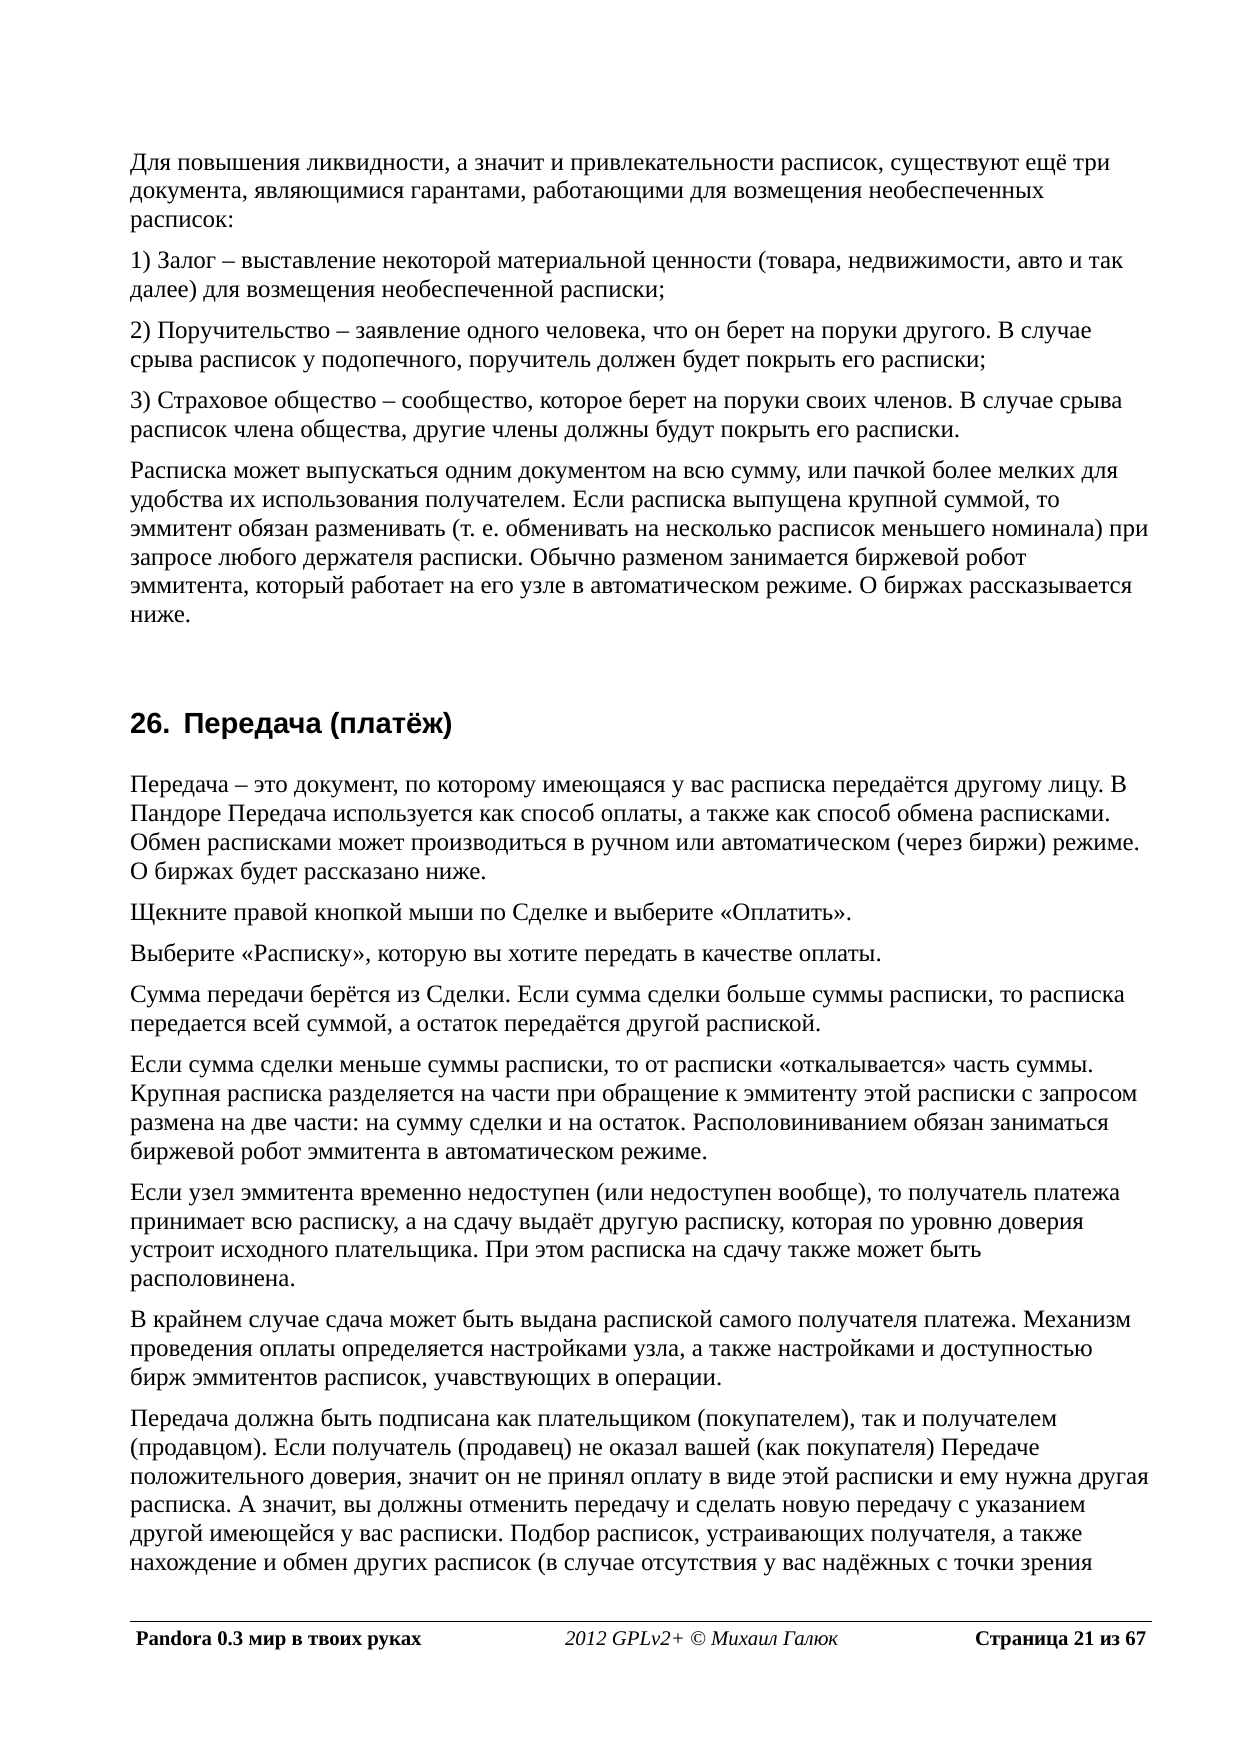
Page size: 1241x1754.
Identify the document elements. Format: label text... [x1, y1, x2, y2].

text 1) Залог – выставление некоторой материальной ценности (товара, недвижимости, авто и так далее) для возмещения необеспеченной расписки; [130, 246, 1152, 303]
text Для повышения ликвидности, а значит и привлекательности расписок, существуют ещё три документа, являющимися гарантами, работающими для возмещения необеспеченных расписок: [130, 147, 1152, 233]
text Передача – это документ, по которому имеющаяся у вас расписка передаётся другому лицу. В Пандоре Передача используется как способ оплаты, а также как способ обмена расписками. Обмен расписками может производиться в ручном или автоматическом (через биржи) режиме. О биржах будет рассказано ниже. [130, 769, 1152, 884]
text 3) Страховое общество – сообщество, которое берет на поруки своих членов. В случае срыва расписок члена общества, другие члены должны будут покрыть его расписки. [130, 386, 1152, 443]
text Сумма передачи берётся из Сделки. Если сумма сделки больше суммы расписки, то расписка передается всей суммой, а остаток передаётся другой распиской. [130, 979, 1152, 1037]
text Выберите «Расписку», которую вы хотите передать в качестве оплаты. [130, 938, 1152, 967]
text Щекните правой кнопкой мыши по Сделке и выберите «Оплатить». [130, 897, 1152, 926]
text Если узел эммитента временно недоступен (или недоступен вообще), то получатель платежа принимает всю расписку, а на сдачу выдаёт другую расписку, которая по уровню доверия устроит исходного плательщика. При этом расписка на сдачу также может быть располовинена. [130, 1177, 1152, 1292]
text Передача должна быть подписана как плательщиком (покупателем), так и получателем (продавцом). Если получатель (продавец) не оказал вашей (как покупателя) Передаче положительного доверия, значит он не принял оплату в виде этой расписки и ему нужна другая расписка. А значит, вы должны отменить передачу и сделать новую передачу с указанием другой имеющейся у вас расписки. Подбор расписок, устраивающих получателя, а также нахождение и обмен других расписок (в случае отсутствия у вас надёжных с точки зрения [130, 1403, 1152, 1576]
text Если сумма сделки меньше суммы расписки, то от расписки «откалывается» часть суммы. Крупная расписка разделяется на части при обращение к эммитенту этой расписки с запросом размена на две части: на сумму сделки и на остаток. Располовиниванием обязан заниматься биржевой робот эммитента в автоматическом режиме. [130, 1049, 1152, 1164]
subtitle Передача (платёж) [130, 706, 1152, 739]
text В крайнем случае сдача может быть выдана распиской самого получателя платежа. Механизм проведения оплаты определяется настройками узла, а также настройками и доступностью бирж эммитентов расписок, учавствующих в операции. [130, 1304, 1152, 1391]
text Расписка может выпускаться одним документом на всю сумму, или пачкой более мелких для удобства их использования получателем. Если расписка выпущена крупной суммой, то эммитент обязан разменивать (т. е. обменивать на несколько расписок меньшего номинала) при запросе любого держателя расписки. Обычно разменом занимается биржевой робот эммитента, который работает на его узле в автоматическом режиме. О биржах рассказывается ниже. [130, 456, 1152, 628]
text 2) Поручительство – заявление одного человека, что он берет на поруки другого. В случае срыва расписок у подопечного, поручитель должен будет покрыть его расписки; [130, 316, 1152, 373]
